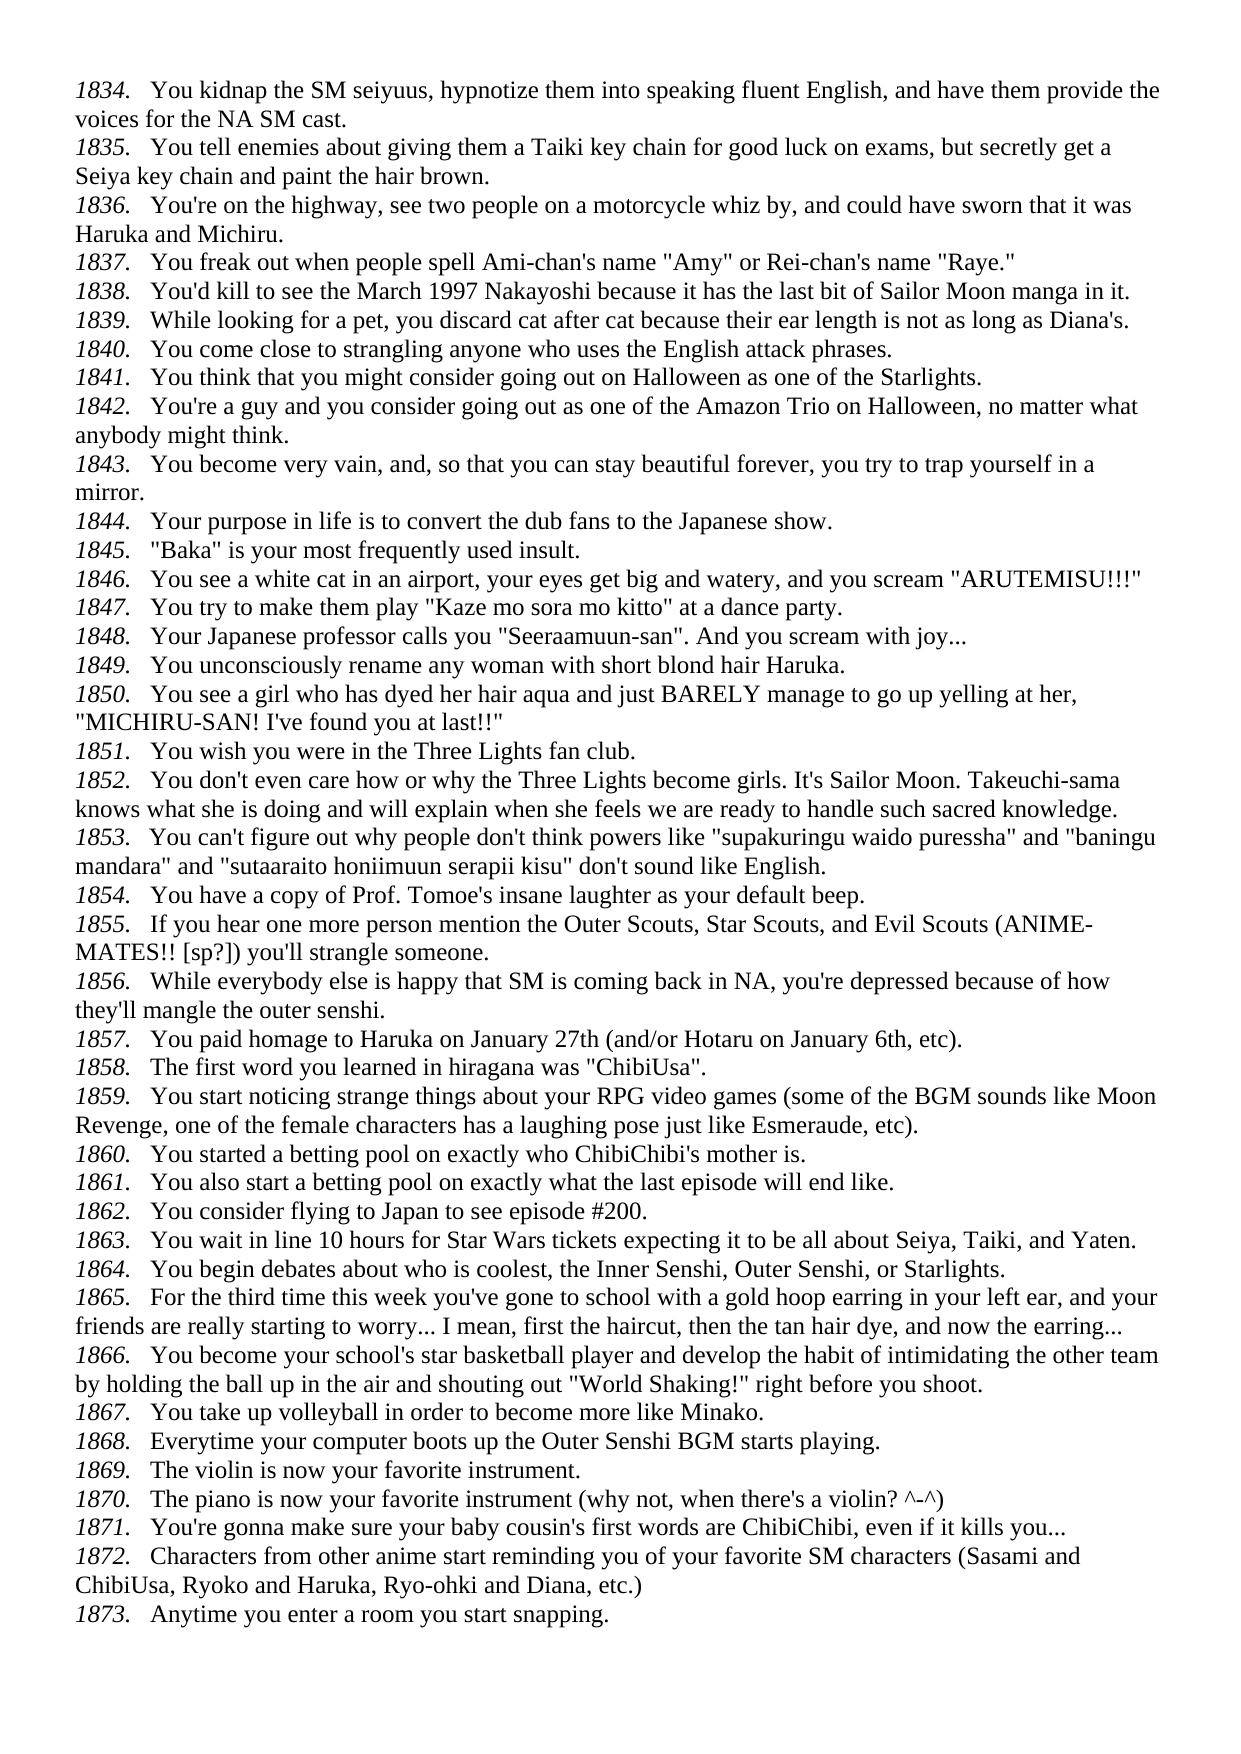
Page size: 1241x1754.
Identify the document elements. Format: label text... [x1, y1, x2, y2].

list You're a guy and you consider going out as one of the Amazon Trio on Halloween, no matter what anybody might think. [75, 391, 1165, 449]
list "Baka" is your most frequently used insult. [75, 535, 1165, 564]
list The violin is now your favorite instrument. [75, 1455, 1165, 1484]
text mandara" and "sutaaraito honiimuun serapii kisu" don't sound like English. [75, 851, 1165, 880]
list You come close to strangling anyone who uses the English attack phrases. [75, 334, 1165, 362]
list You don't even care how or why the Three Lights become girls. It's Sailor Moon. Takeuchi-sama knows what she is doing and will explain when she feels we are ready to handle such sacred knowledge. [75, 765, 1165, 822]
list The piano is now your favorite instrument (why not, when there's a violin? ^-^) [75, 1484, 1165, 1512]
list Anytime you enter a room you start snapping. [75, 1599, 1165, 1627]
list You see a girl who has dyed her hair aqua and just BARELY manage to go up yelling at her, "MICHIRU-SAN! I've found you at last!!" [75, 679, 1165, 736]
list You begin debates about who is coolest, the Inner Senshi, Outer Senshi, or Starlights. [75, 1254, 1165, 1282]
list Characters from other anime start reminding you of your favorite SM characters (Sasami and ChibiUsa, Ryoko and Haruka, Ryo-ohki and Diana, etc.) [75, 1541, 1165, 1599]
list Your purpose in life is to convert the dub fans to the Japanese show. [75, 506, 1165, 535]
list You think that you might consider going out on Halloween as one of the Starlights. [75, 362, 1165, 391]
list You consider flying to Japan to see episode #200. [75, 1196, 1165, 1225]
list You try to make them play "Kaze mo sora mo kitto" at a dance party. [75, 592, 1165, 621]
list If you hear one more person mention the Outer Scouts, Star Scouts, and Evil Scouts (ANIME-MATES!! [sp?]) you'll strangle someone. [75, 909, 1165, 966]
list You take up volleyball in order to become more like Minako. [75, 1397, 1165, 1426]
list You tell enemies about giving them a Taiki key chain for good luck on exams, but secretly get a Seiya key chain and paint the hair brown. [75, 132, 1165, 190]
list You have a copy of Prof. Tomoe's insane laughter as your default beep. [75, 880, 1165, 909]
list Your Japanese professor calls you "Seeraamuun-san". And you scream with joy... [75, 621, 1165, 650]
list You also start a betting pool on exactly what the last episode will end like. [75, 1167, 1165, 1196]
list You start noticing strange things about your RPG video games (some of the BGM sounds like Moon Revenge, one of the female characters has a laughing pose just like Esmeraude, etc). [75, 1081, 1165, 1139]
list You wish you were in the Three Lights fan club. [75, 736, 1165, 765]
list You kidnap the SM seiyuus, hypnotize them into speaking fluent English, and have them provide the voices for the NA SM cast. [75, 75, 1165, 132]
list The first word you learned in hiragana was "ChibiUsa". [75, 1052, 1165, 1081]
list Everytime your computer boots up the Outer Senshi BGM starts playing. [75, 1426, 1165, 1455]
list You see a white cat in an airport, your eyes get big and watery, and you scream "ARUTEMISU!!!" [75, 564, 1165, 592]
list You started a betting pool on exactly who ChibiChibi's mother is. [75, 1139, 1165, 1167]
list You freak out when people spell Ami-chan's name "Amy" or Rei-chan's name "Raye." [75, 247, 1165, 276]
list While looking for a pet, you discard cat after cat because their ear length is not as long as Diana's. [75, 305, 1165, 334]
list For the third time this week you've gone to school with a gold hoop earring in your left ear, and your friends are really starting to worry... I mean, first the haircut, then the tan hair dye, and now the earring... [75, 1282, 1165, 1340]
list You become very vain, and, so that you can stay beautiful forever, you try to trap yourself in a mirror. [75, 449, 1165, 506]
list While everybody else is happy that SM is coming back in NA, you're depressed because of how they'll mangle the outer senshi. [75, 966, 1165, 1024]
list You paid homage to Haruka on January 27th (and/or Hotaru on January 6th, etc). [75, 1024, 1165, 1052]
list You'd kill to see the March 1997 Nakayoshi because it has the last bit of Sailor Moon manga in it. [75, 276, 1165, 305]
list You unconsciously rename any woman with short blond hair Haruka. [75, 650, 1165, 679]
list You can't figure out why people don't think powers like "supakuringu waido puressha" and "baningu [75, 822, 1165, 851]
list You're gonna make sure your baby cousin's first words are ChibiChibi, even if it kills you... [75, 1512, 1165, 1541]
list You're on the highway, see two people on a motorcycle whiz by, and could have sworn that it was Haruka and Michiru. [75, 190, 1165, 247]
list You become your school's star basketball player and develop the habit of intimidating the other team by holding the ball up in the air and shouting out "World Shaking!" right before you shoot. [75, 1340, 1165, 1397]
list You wait in line 10 hours for Star Wars tickets expecting it to be all about Seiya, Taiki, and Yaten. [75, 1225, 1165, 1254]
